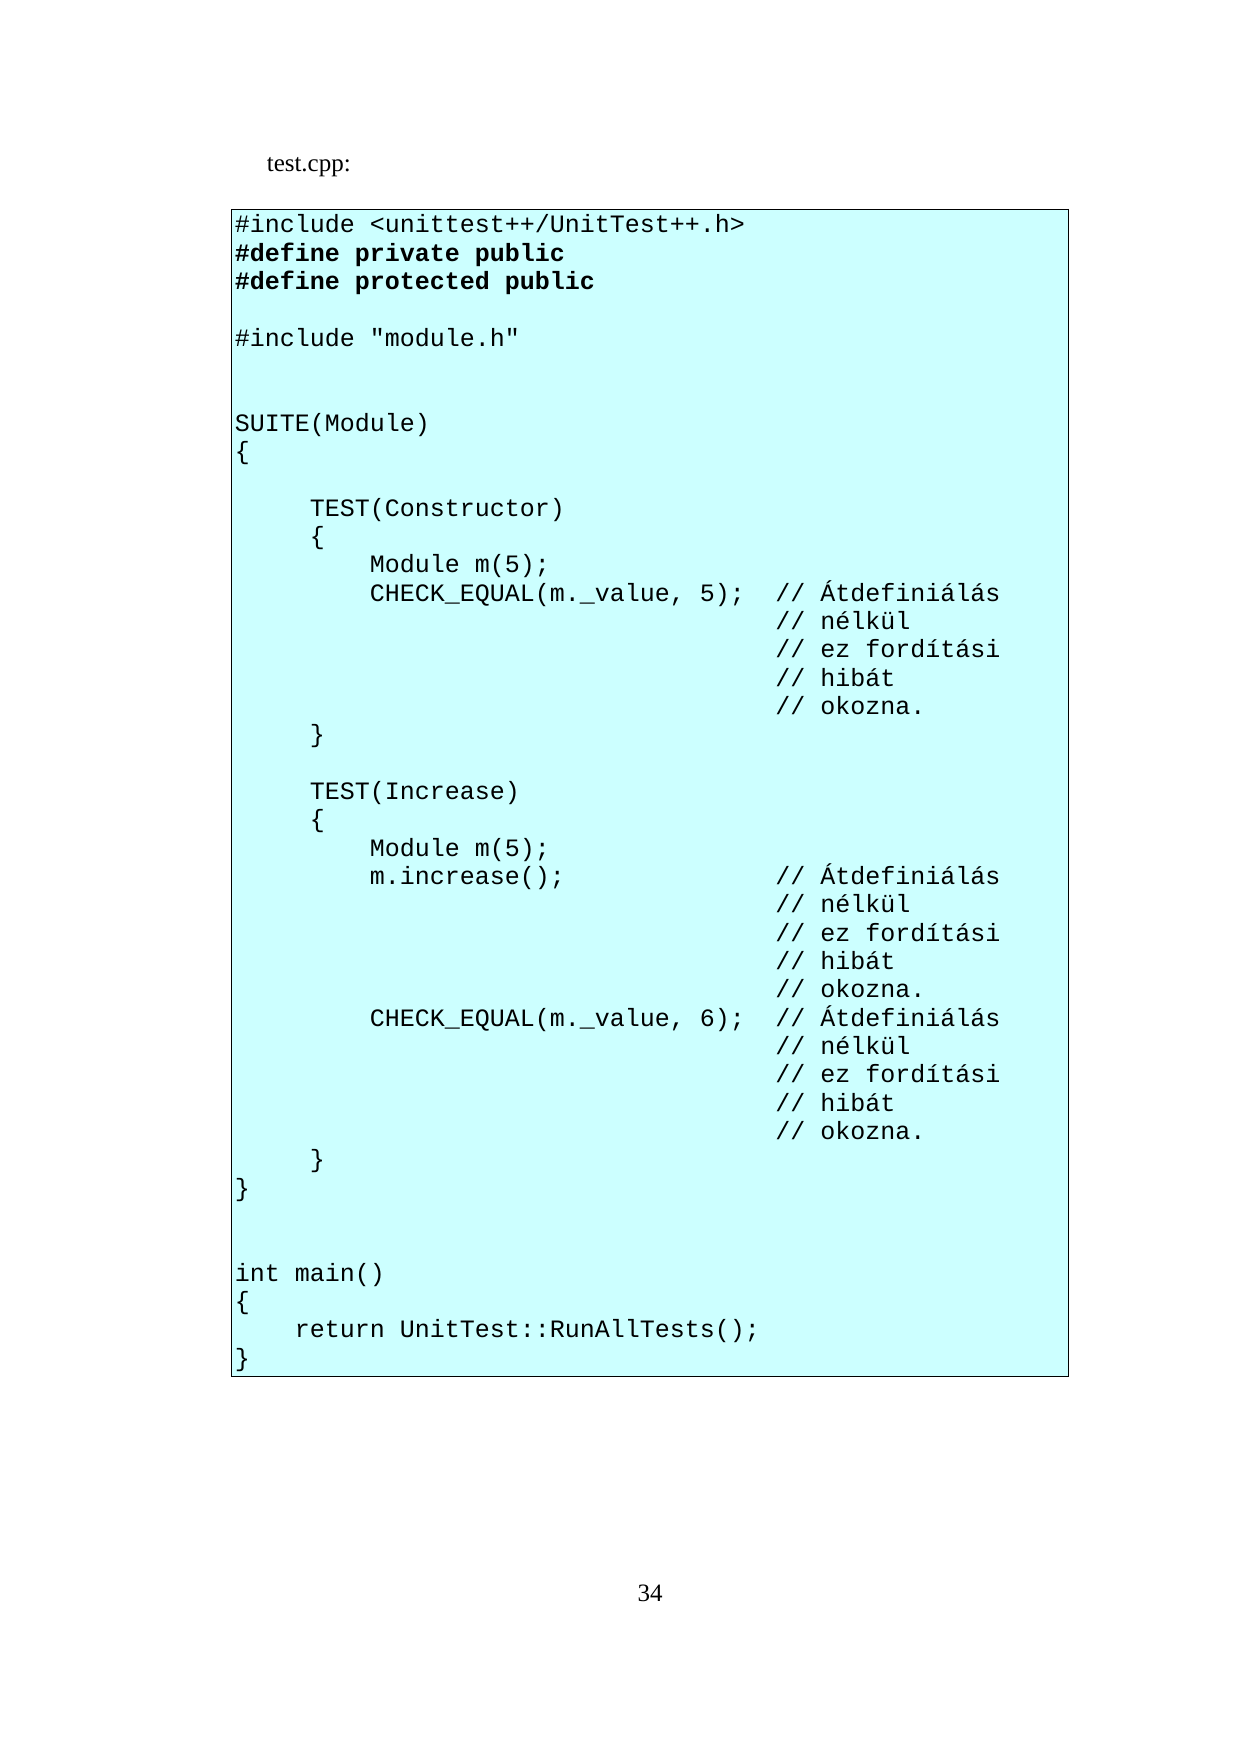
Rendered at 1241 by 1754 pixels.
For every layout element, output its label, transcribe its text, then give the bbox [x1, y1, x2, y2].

text test.cpp: [207, 148, 1093, 176]
text #include <unittest++/UnitTest++.h> #define private public #define protected public #include "module.h" SUITE(Module) { TEST(Constructor) { Module m(5); CHECK_EQUAL(m._value, 5); // Átdefiniálás // nélkül // ez fordítási // hibát // okozna. } TEST(Increase) { Module m(5); m.increase(); // Átdefiniálás // nélkül // ez fordítási // hibát // okozna. CHECK_EQUAL(m._value, 6); // Átdefiniálás // nélkül // ez fordítási // hibát // okozna. } } int main() { return UnitTest::RunAllTests(); } [232, 210, 1068, 1376]
